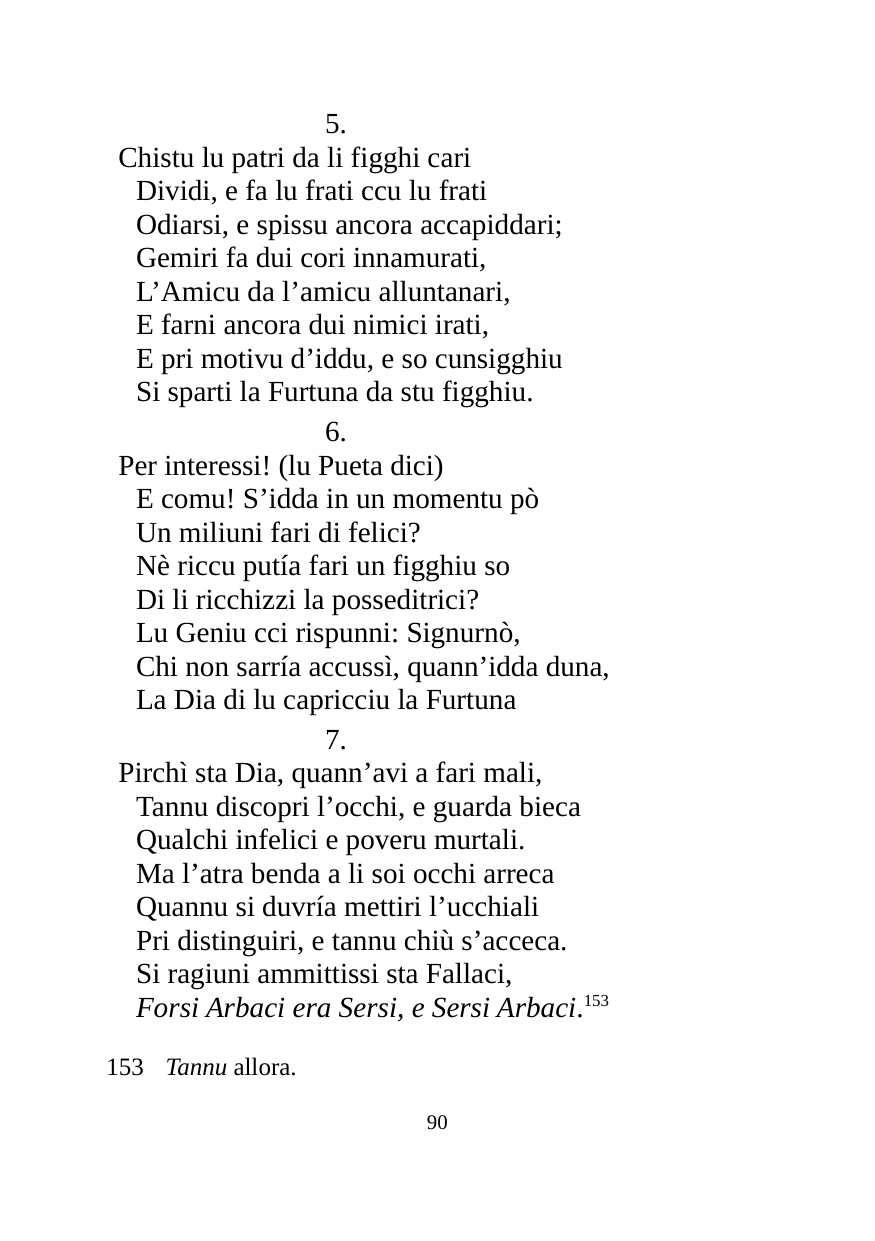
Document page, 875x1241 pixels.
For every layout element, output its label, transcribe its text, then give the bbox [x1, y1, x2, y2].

text Pirchì sta Dia, quann’avi a fari mali, Tannu discopri l’occhi, e guarda bieca Qualchi infelici e poveru murtali. Ma l’atra benda a li soi occhi arreca Quannu si duvría mettiri l’ucchiali Pri distinguiri, e tannu chiù s’acceca. Si ragiuni ammittissi sta Fallaci, Forsi Arbaci era Sersi, e Sersi Arbaci. [118, 755, 768, 1024]
text 5. [325, 106, 768, 140]
text Chistu lu patri da li figghi cari Dividi, e fa lu frati ccu lu frati Odiarsi, e spissu ancora accapiddari; Gemiri fa dui cori innamurati, L’Amicu da l’amicu alluntanari, E farni ancora dui nimici irati, E pri motivu d’iddu, e so cunsigghiu Si sparti la Furtuna da stu figghiu. [118, 140, 768, 408]
text Tannu allora. [106, 1052, 768, 1080]
text 6. [325, 414, 768, 448]
text Per interessi! (lu Pueta dici) E comu! S’idda in un momentu pò Un miliuni fari di felici? Nè riccu putía fari un figghiu so Di li ricchizzi la posseditrici? Lu Geniu cci rispunni: Signurnò, Chi non sarría accussì, quann’idda duna, La Dia di lu capricciu la Furtuna [118, 448, 768, 716]
text 7. [325, 722, 768, 755]
